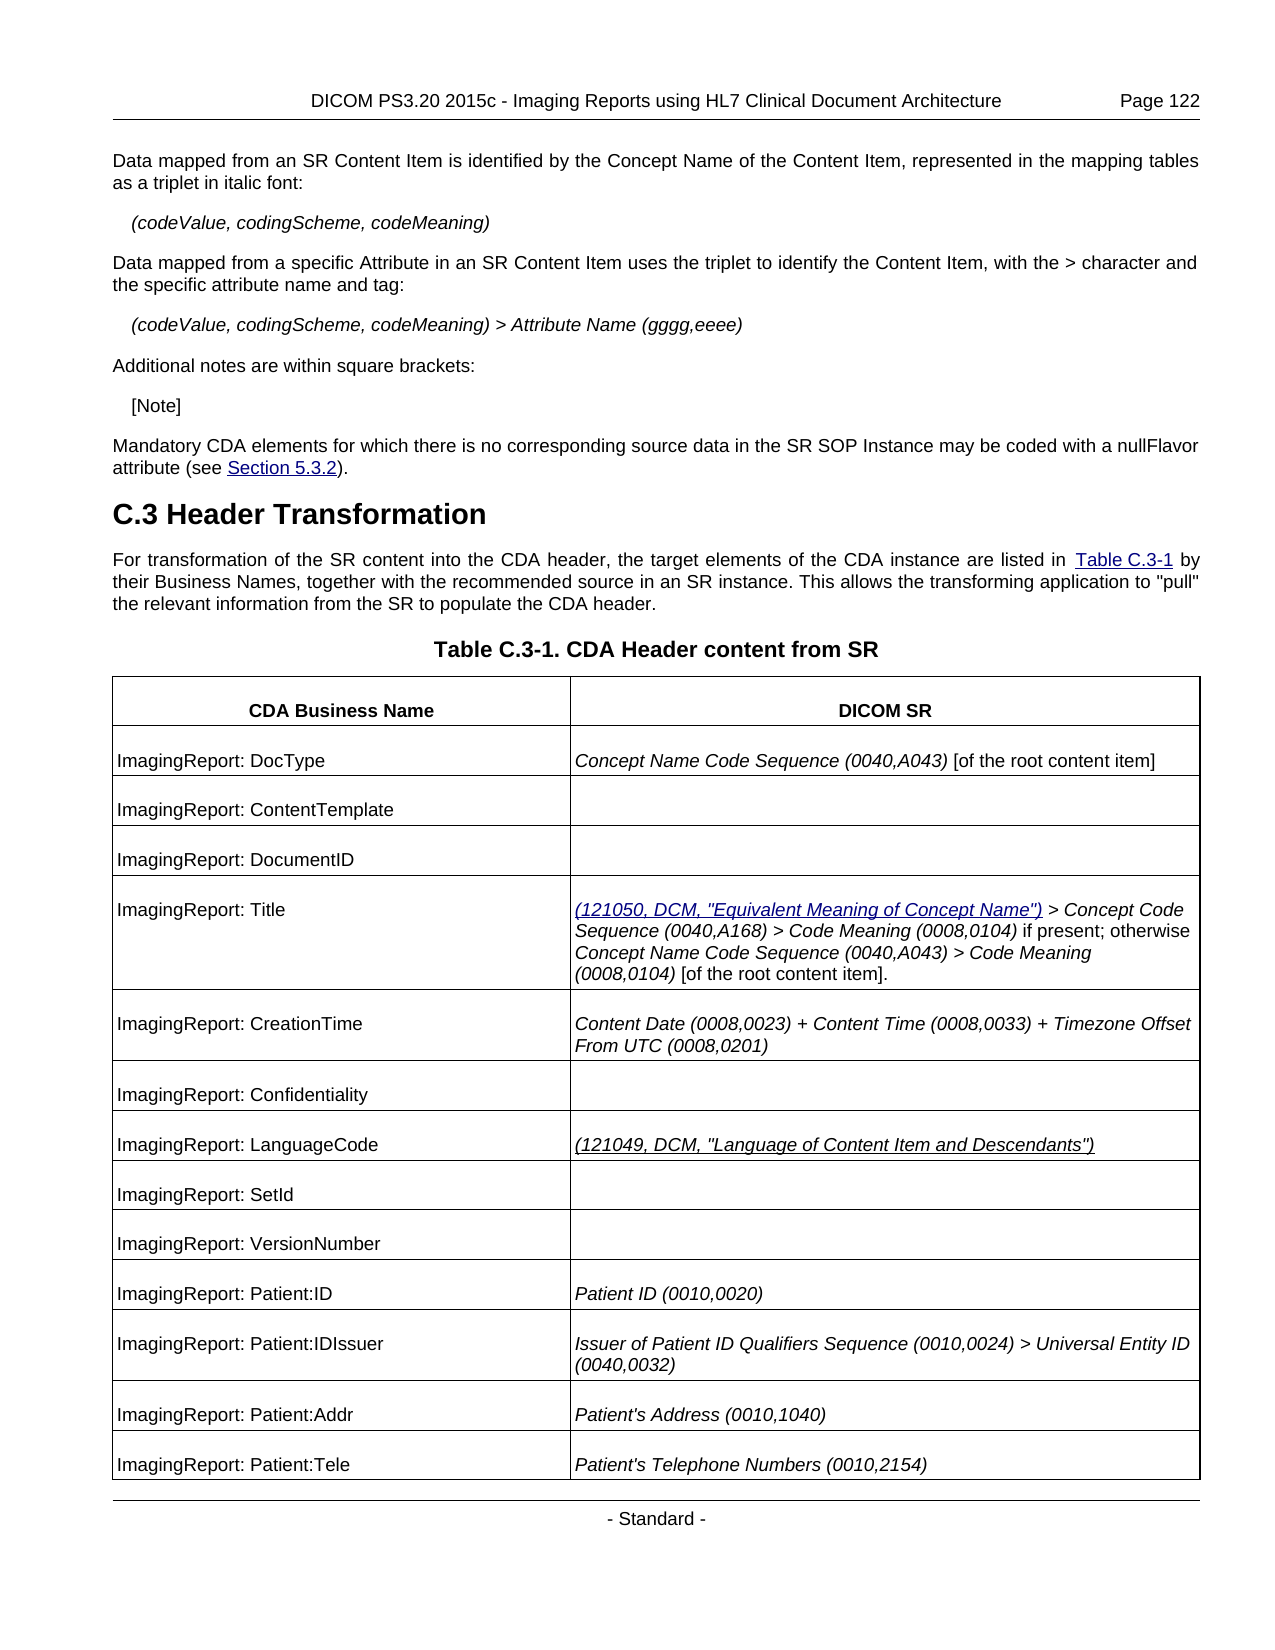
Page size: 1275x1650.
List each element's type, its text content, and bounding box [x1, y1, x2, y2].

text C.3 Header Transformation [112, 497, 1200, 530]
table_cell Patient ID (0010,0020) [571, 1260, 1199, 1308]
table_cell ImagingReport: LanguageCode [113, 1111, 570, 1159]
table_cell Issuer of Patient ID Qualifiers Sequence (0010,0024) > Universal Entity ID (0040,0032) [571, 1310, 1199, 1380]
table_header DICOM SR [571, 677, 1199, 725]
table_cell Concept Name Code Sequence (0040,A043) [of the root content item] [571, 726, 1199, 775]
table_cell ImagingReport: Patient:IDIssuer [113, 1310, 570, 1380]
table_cell ImagingReport: Confidentiality [113, 1061, 570, 1110]
text Table C.3-1. CDA Header content from SR [112, 636, 1200, 662]
text [Note] [131, 395, 1200, 416]
text (codeValue, codingScheme, codeMeaning) > Attribute Name (gggg,eeee) [131, 314, 1200, 336]
table_cell ImagingReport: SetId [113, 1161, 570, 1209]
table_cell ImagingReport: Patient:Tele [113, 1431, 570, 1479]
table_cell Patient's Address (0010,1040) [571, 1381, 1199, 1429]
table_cell [571, 776, 1199, 825]
table_cell (121050, DCM, "Equivalent Meaning of Concept Name") > Concept Code Sequence (0040,A168) > Code Meaning (0008,0104) if present; otherwise Concept Name Code Sequence (0040,A043) > Code Meaning (0008,0104) [of the root content item]. [571, 876, 1199, 989]
table_cell (121049, DCM, "Language of Content Item and Descendants") [571, 1111, 1199, 1159]
table_cell ImagingReport: DocumentID [113, 826, 570, 874]
text (codeValue, codingScheme, codeMeaning) [131, 212, 1200, 233]
table_cell ImagingReport: Patient:ID [113, 1260, 570, 1308]
text Data mapped from a specific Attribute in an SR Content Item uses the triplet to identify the Content Item, with the > character and the specific attribute name and tag: [112, 252, 1200, 295]
table_cell ImagingReport: VersionNumber [113, 1210, 570, 1259]
table_cell [571, 826, 1199, 874]
table_cell [571, 1210, 1199, 1259]
table_cell Patient's Telephone Numbers (0010,2154) [571, 1431, 1199, 1479]
table_cell Content Date (0008,0023) + Content Time (0008,0033) + Timezone Offset From UTC (0008,0201) [571, 990, 1199, 1060]
text Data mapped from an SR Content Item is identified by the Concept Name of the Content Item, represented in the mapping tables as a triplet in italic font: [112, 150, 1200, 193]
table_cell ImagingReport: CreationTime [113, 990, 570, 1060]
table_header CDA Business Name [113, 677, 570, 725]
text Mandatory CDA elements for which there is no corresponding source data in the SR SOP Instance may be coded with a nullFlavor attribute (see Section 5.3.2). [112, 435, 1200, 478]
table_cell ImagingReport: DocType [113, 726, 570, 775]
text Additional notes are within square brackets: [112, 354, 1200, 376]
table_cell ImagingReport: ContentTemplate [113, 776, 570, 825]
table_cell ImagingReport: Title [113, 876, 570, 989]
table_cell ImagingReport: Patient:Addr [113, 1381, 570, 1429]
text For transformation of the SR content into the CDA header, the target elements of the CDA instance are listed in Table C.3-1 by their Business Names, together with the recommended source in an SR instance. This allows the transforming application to "pull" the relevant information from the SR to populate the CDA header. [112, 549, 1200, 614]
table_cell [571, 1061, 1199, 1110]
table_cell [571, 1161, 1199, 1209]
